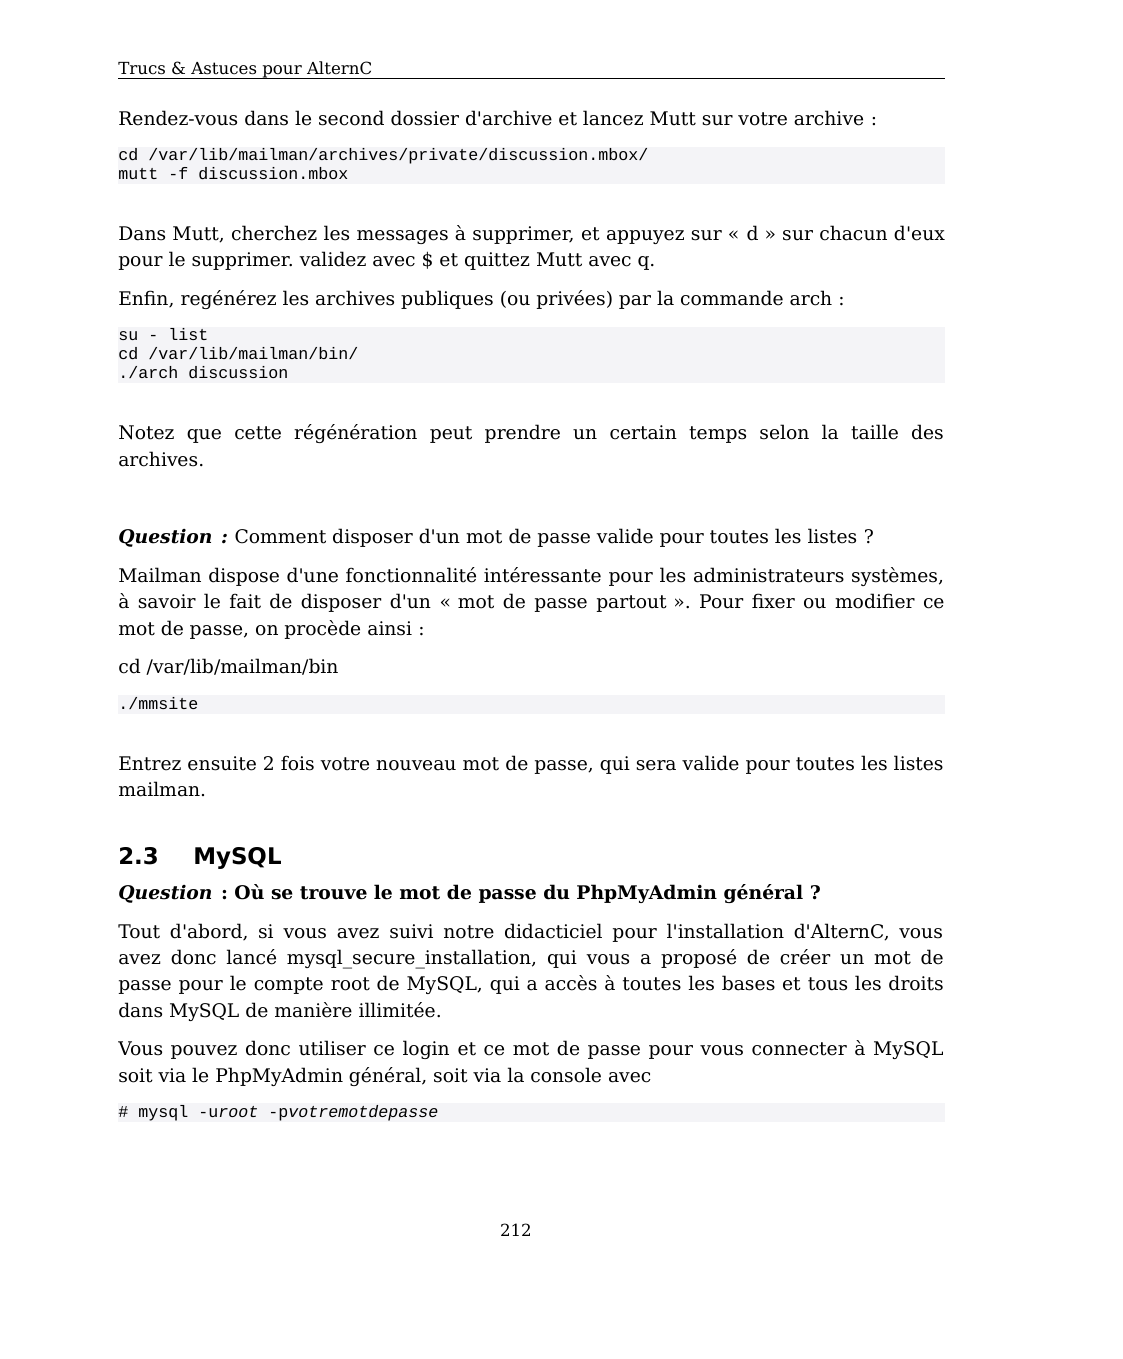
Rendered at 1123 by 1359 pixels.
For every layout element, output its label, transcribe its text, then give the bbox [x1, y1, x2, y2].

text ./mmsite [118, 695, 945, 714]
text cd /var/lib/mailman/bin [118, 656, 945, 678]
text Question : Comment disposer d'un mot de passe valide pour toutes les listes ? [118, 526, 945, 548]
text Tout d'abord, si vous avez suivi notre didacticiel pour l'installation d'AlternC, vous avez donc lancé mysql_secure_installation, qui vous a proposé de créer un mot de passe pour le compte root de MySQL, qui a accès à toutes les bases et tous les droits dans MySQL de manière illimitée. [118, 921, 945, 1022]
text Rendez-vous dans le second dossier d'archive et lancez Mutt sur votre archive : [118, 108, 945, 130]
subtitle MySQL [118, 843, 945, 869]
text Enfin, regénérez les archives publiques (ou privées) par la commande arch : [118, 288, 945, 310]
text ./arch discussion [118, 365, 945, 383]
text cd /var/lib/mailman/archives/private/discussion.mbox/ [118, 147, 945, 166]
text Entrez ensuite 2 fois votre nouveau mot de passe, qui sera valide pour toutes les listes mailman. [118, 753, 945, 801]
text Mailman dispose d'une fonctionnalité intéressante pour les administrateurs systèmes, à savoir le fait de disposer d'un « mot de passe partout ». Pour fixer ou modifier ce mot de passe, on procède ainsi : [118, 565, 945, 639]
text cd /var/lib/mailman/bin/ [118, 346, 945, 365]
text Notez que cette régénération peut prendre un certain temps selon la taille des archives. [118, 422, 945, 470]
text mutt -f discussion.mbox [118, 166, 945, 184]
text su - list [118, 327, 945, 346]
text # mysql -uroot -pvotremotdepasse [118, 1103, 945, 1122]
text Vous pouvez donc utiliser ce login et ce mot de passe pour vous connecter à MySQL soit via le PhpMyAdmin général, soit via la console avec [118, 1038, 945, 1087]
text Question : Où se trouve le mot de passe du PhpMyAdmin général ? [118, 882, 945, 904]
text Dans Mutt, cherchez les messages à supprimer, et appuyez sur « d » sur chacun d'eux pour le supprimer. validez avec $ et quittez Mutt avec q. [118, 223, 945, 271]
